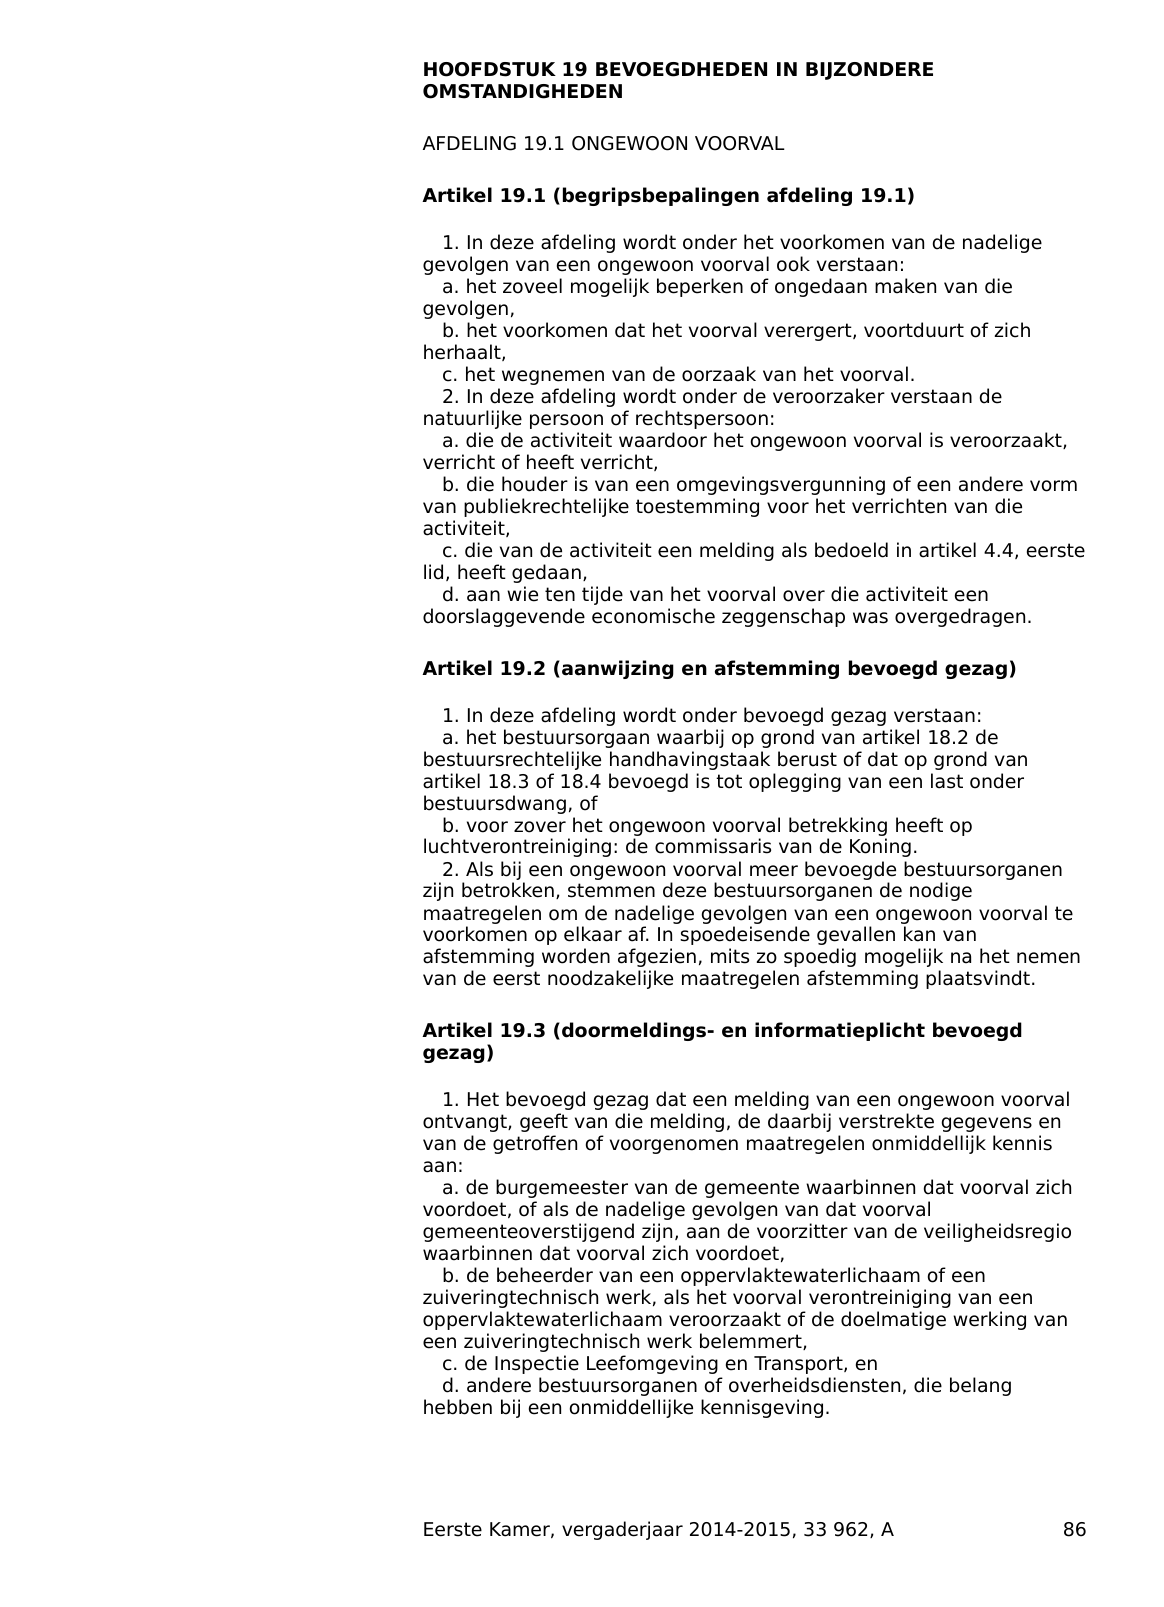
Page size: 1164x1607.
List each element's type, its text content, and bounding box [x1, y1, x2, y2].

text 2. Als bij een ongewoon voorval meer bevoegde bestuursorganen zijn betrokken, stemmen deze bestuursorganen de nodige maatregelen om de nadelige gevolgen van een ongewoon voorval te voorkomen op elkaar af. In spoedeisende gevallen kan van afstemming worden afgezien, mits zo spoedig mogelijk na het nemen van de eerst noodzakelijke maatregelen afstemming plaatsvindt. [422, 858, 1087, 990]
text c. die van de activiteit een melding als bedoeld in artikel 4.4, eerste lid, heeft gedaan, [422, 540, 1087, 584]
text 1. Het bevoegd gezag dat een melding van een ongewoon voorval ontvangt, geeft van die melding, de daarbij verstrekte gegevens en van de getroffen of voorgenomen maatregelen onmiddellijk kennis aan: [422, 1089, 1087, 1177]
subtitle Artikel 19.2 (aanwijzing en afstemming bevoegd gezag) [422, 658, 1087, 679]
text 1. In deze afdeling wordt onder het voorkomen van de nadelige gevolgen van een ongewoon voorval ook verstaan: [422, 232, 1087, 276]
text d. andere bestuursorganen of overheidsdiensten, die belang hebben bij een onmiddellijke kennisgeving. [422, 1375, 1087, 1419]
text a. het zoveel mogelijk beperken of ongedaan maken van die gevolgen, [422, 276, 1087, 320]
text b. voor zover het ongewoon voorval betrekking heeft op luchtverontreiniging: de commissaris van de Koning. [422, 814, 1087, 858]
subtitle HOOFDSTUK 19 BEVOEGDHEDEN IN BIJZONDERE OMSTANDIGHEDEN [422, 59, 1087, 103]
text b. het voorkomen dat het voorval verergert, voortduurt of zich herhaalt, [422, 320, 1087, 364]
text b. die houder is van een omgevingsvergunning of een andere vorm van publiekrechtelijke toestemming voor het verrichten van die activiteit, [422, 474, 1087, 540]
text c. het wegnemen van de oorzaak van het voorval. [422, 364, 1087, 386]
text c. de Inspectie Leefomgeving en Transport, en [422, 1353, 1087, 1375]
text d. aan wie ten tijde van het voorval over die activiteit een doorslaggevende economische zeggenschap was overgedragen. [422, 584, 1087, 628]
subtitle AFDELING 19.1 ONGEWOON VOORVAL [422, 133, 1087, 155]
text 1. In deze afdeling wordt onder bevoegd gezag verstaan: [422, 704, 1087, 727]
subtitle Artikel 19.1 (begripsbepalingen afdeling 19.1) [422, 185, 1087, 207]
text 2. In deze afdeling wordt onder de veroorzaker verstaan de natuurlijke persoon of rechtspersoon: [422, 386, 1087, 430]
text a. de burgemeester van de gemeente waarbinnen dat voorval zich voordoet, of als de nadelige gevolgen van dat voorval gemeenteoverstijgend zijn, aan de voorzitter van de veiligheidsregio waarbinnen dat voorval zich voordoet, [422, 1177, 1087, 1265]
subtitle Artikel 19.3 (doormeldings- en informatieplicht bevoegd gezag) [422, 1020, 1087, 1064]
text a. het bestuursorgaan waarbij op grond van artikel 18.2 de bestuursrechtelijke handhavingstaak berust of dat op grond van artikel 18.3 of 18.4 bevoegd is tot oplegging van een last onder bestuursdwang, of [422, 727, 1087, 814]
text b. de beheerder van een oppervlaktewaterlichaam of een zuiveringtechnisch werk, als het voorval verontreiniging van een oppervlaktewaterlichaam veroorzaakt of de doelmatige werking van een zuiveringtechnisch werk belemmert, [422, 1265, 1087, 1353]
text a. die de activiteit waardoor het ongewoon voorval is veroorzaakt, verricht of heeft verricht, [422, 430, 1087, 474]
